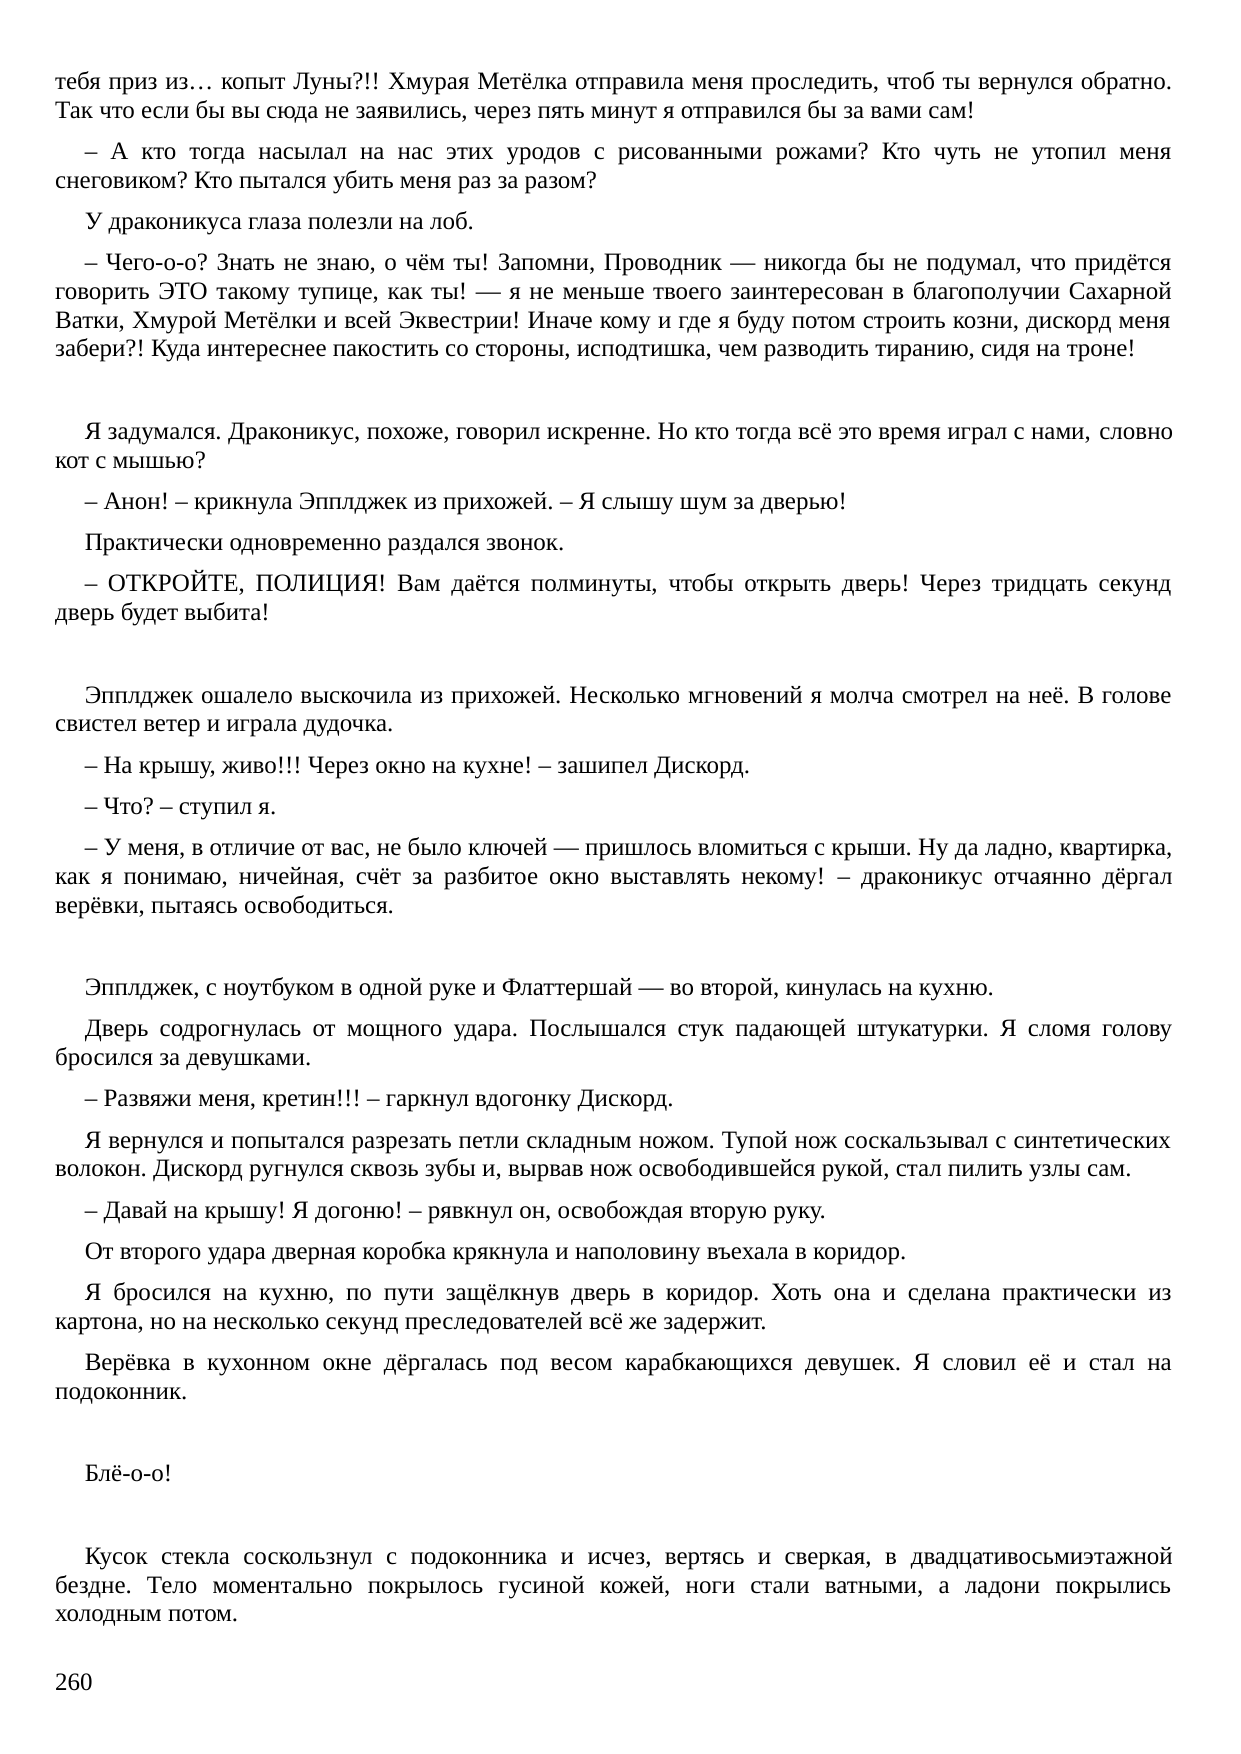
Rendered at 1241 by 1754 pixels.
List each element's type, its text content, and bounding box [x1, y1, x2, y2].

text – Чего-о-о? Знать не знаю, о чём ты! Запомни, Проводник — никогда бы не подумал, что придётся говорить ЭТО такому тупице, как ты! — я не меньше твоего заинтересован в благополучии Сахарной Ватки, Хмурой Метёлки и всей Эквестрии! Иначе кому и где я буду потом строить козни, дискорд меня забери?! Куда интереснее пакостить со стороны, исподтишка, чем разводить тиранию, сидя на троне! [55, 247, 1173, 362]
text От второго удара дверная коробка крякнула и наполовину въехала в коридор. [55, 1236, 1173, 1265]
text Верёвка в кухонном окне дёргалась под весом карабкающихся девушек. Я словил её и стал на подоконник. [55, 1347, 1173, 1405]
text – Развяжи меня, кретин!!! – гаркнул вдогонку Дискорд. [55, 1083, 1173, 1112]
text У драконикуса глаза полезли на лоб. [55, 206, 1173, 235]
text – ОТКРОЙТЕ, ПОЛИЦИЯ! Вам даётся полминуты, чтобы открыть дверь! Через тридцать секунд дверь будет выбита! [55, 568, 1173, 626]
text – У меня, в отличие от вас, не было ключей — пришлось вломиться с крыши. Ну да ладно, квартирка, как я понимаю, ничейная, счёт за разбитое окно выставлять некому! – драконикус отчаянно дёргал верёвки, пытаясь освободиться. [55, 832, 1173, 918]
text – Давай на крышу! Я догоню! – рявкнул он, освобождая вторую руку. [55, 1195, 1173, 1223]
text Я задумался. Драконикус, похоже, говорил искренне. Но кто тогда всё это время играл с нами, словно кот с мышью? [55, 416, 1173, 473]
text тебя приз из… копыт Луны?!! Хмурая Метёлка отправила меня проследить, чтоб ты вернулся обратно. Так что если бы вы сюда не заявились, через пять минут я отправился бы за вами сам! [55, 66, 1173, 123]
text – На крышу, живо!!! Через окно на кухне! – зашипел Дискорд. [55, 750, 1173, 778]
text – Анон! – крикнула Эпплджек из прихожей. – Я слышу шум за дверью! [55, 486, 1173, 515]
text Эпплджек, с ноутбуком в одной руке и Флаттершай — во второй, кинулась на кухню. [55, 972, 1173, 1001]
text Я вернулся и попытался разрезать петли складным ножом. Тупой нож соскальзывал с синтетических волокон. Дискорд ругнулся сквозь зубы и, вырвав нож освободившейся рукой, стал пилить узлы сам. [55, 1125, 1173, 1182]
text Я бросился на кухню, по пути защёлкнув дверь в коридор. Хоть она и сделана практически из картона, но на несколько секунд преследователей всё же задержит. [55, 1277, 1173, 1335]
text Блё-о-о! [55, 1458, 1173, 1487]
text – Что? – ступил я. [55, 791, 1173, 820]
text – А кто тогда насылал на нас этих уродов с рисованными рожами? Кто чуть не утопил меня снеговиком? Кто пытался убить меня раз за разом? [55, 136, 1173, 193]
text Эпплджек ошалело выскочила из прихожей. Несколько мгновений я молча смотрел на неё. В голове свистел ветер и играла дудочка. [55, 680, 1173, 737]
text Практически одновременно раздался звонок. [55, 527, 1173, 556]
text Дверь содрогнулась от мощного удара. Послышался стук падающей штукатурки. Я сломя голову бросился за девушками. [55, 1013, 1173, 1071]
text Кусок стекла соскользнул с подоконника и исчез, вертясь и сверкая, в двадцативосьмиэтажной бездне. Тело моментально покрылось гусиной кожей, ноги стали ватными, а ладони покрылись холодным потом. [55, 1541, 1173, 1627]
